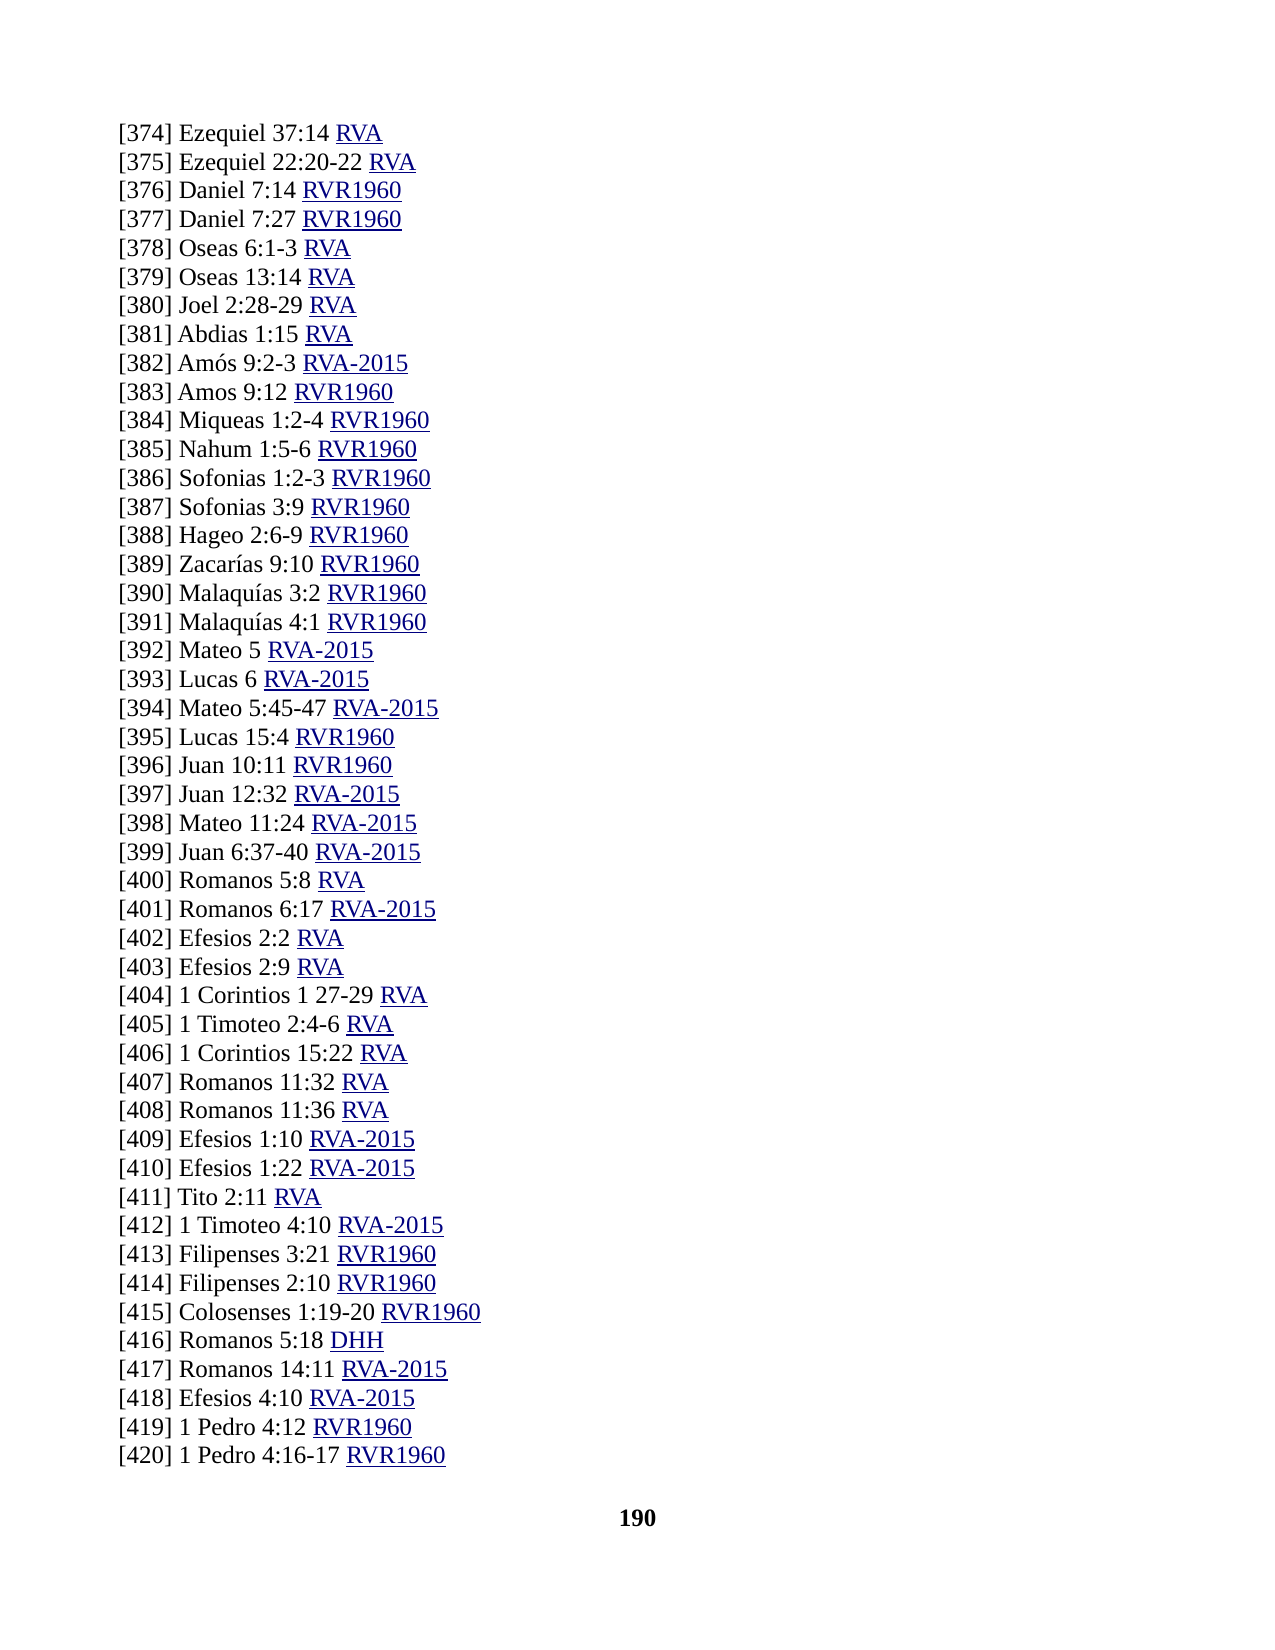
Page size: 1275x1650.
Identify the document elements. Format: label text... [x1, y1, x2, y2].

text Efesios 1:22 RVA-2015 [118, 1153, 1157, 1182]
text Sofonias 1:2-3 RVR1960 [118, 463, 1157, 492]
text Mateo 5:45-47 RVA-2015 [118, 693, 1157, 722]
text Romanos 6:17 RVA-2015 [118, 894, 1157, 923]
text Malaquías 4:1 RVR1960 [118, 607, 1157, 636]
text Filipenses 2:10 RVR1960 [118, 1268, 1157, 1297]
text Mateo 11:24 RVA-2015 [118, 808, 1157, 837]
text Mateo 5 RVA-2015 [118, 636, 1157, 664]
text Oseas 13:14 RVA [118, 262, 1157, 291]
text Ezequiel 37:14 RVA [118, 118, 1157, 147]
text Filipenses 3:21 RVR1960 [118, 1239, 1157, 1268]
text Abdias 1:15 RVA [118, 319, 1157, 348]
text Juan 12:32 RVA-2015 [118, 779, 1157, 808]
text 1 Timoteo 4:10 RVA-2015 [118, 1211, 1157, 1239]
text Ezequiel 22:20-22 RVA [118, 147, 1157, 176]
text Efesios 2:9 RVA [118, 952, 1157, 981]
text Romanos 5:18 DHH [118, 1326, 1157, 1354]
text Lucas 15:4 RVR1960 [118, 722, 1157, 751]
text Miqueas 1:2-4 RVR1960 [118, 406, 1157, 434]
text Oseas 6:1-3 RVA [118, 233, 1157, 262]
text Daniel 7:14 RVR1960 [118, 176, 1157, 204]
text Daniel 7:27 RVR1960 [118, 204, 1157, 233]
text Amós 9:2-3 RVA-2015 [118, 348, 1157, 377]
text Efesios 4:10 RVA-2015 [118, 1383, 1157, 1412]
text Efesios 2:2 RVA [118, 923, 1157, 952]
text Efesios 1:10 RVA-2015 [118, 1124, 1157, 1153]
text Juan 6:37-40 RVA-2015 [118, 837, 1157, 866]
text Sofonias 3:9 RVR1960 [118, 492, 1157, 521]
text Zacarías 9:10 RVR1960 [118, 549, 1157, 578]
text Joel 2:28-29 RVA [118, 291, 1157, 319]
text 1 Pedro 4:12 RVR1960 [118, 1412, 1157, 1441]
text Romanos 11:32 RVA [118, 1067, 1157, 1096]
text Colosenses 1:19-20 RVR1960 [118, 1297, 1157, 1326]
text Nahum 1:5-6 RVR1960 [118, 434, 1157, 463]
text 1 Corintios 15:22 RVA [118, 1038, 1157, 1067]
text Romanos 11:36 RVA [118, 1096, 1157, 1124]
text 1 Timoteo 2:4-6 RVA [118, 1009, 1157, 1038]
text Romanos 14:11 RVA-2015 [118, 1354, 1157, 1383]
text Romanos 5:8 RVA [118, 866, 1157, 894]
text Lucas 6 RVA-2015 [118, 664, 1157, 693]
text Juan 10:11 RVR1960 [118, 751, 1157, 779]
text 1 Corintios 1 27-29 RVA [118, 981, 1157, 1009]
text Hageo 2:6-9 RVR1960 [118, 521, 1157, 549]
text Amos 9:12 RVR1960 [118, 377, 1157, 406]
text Tito 2:11 RVA [118, 1182, 1157, 1211]
text Malaquías 3:2 RVR1960 [118, 578, 1157, 607]
text 1 Pedro 4:16-17 RVR1960 [118, 1441, 1157, 1469]
